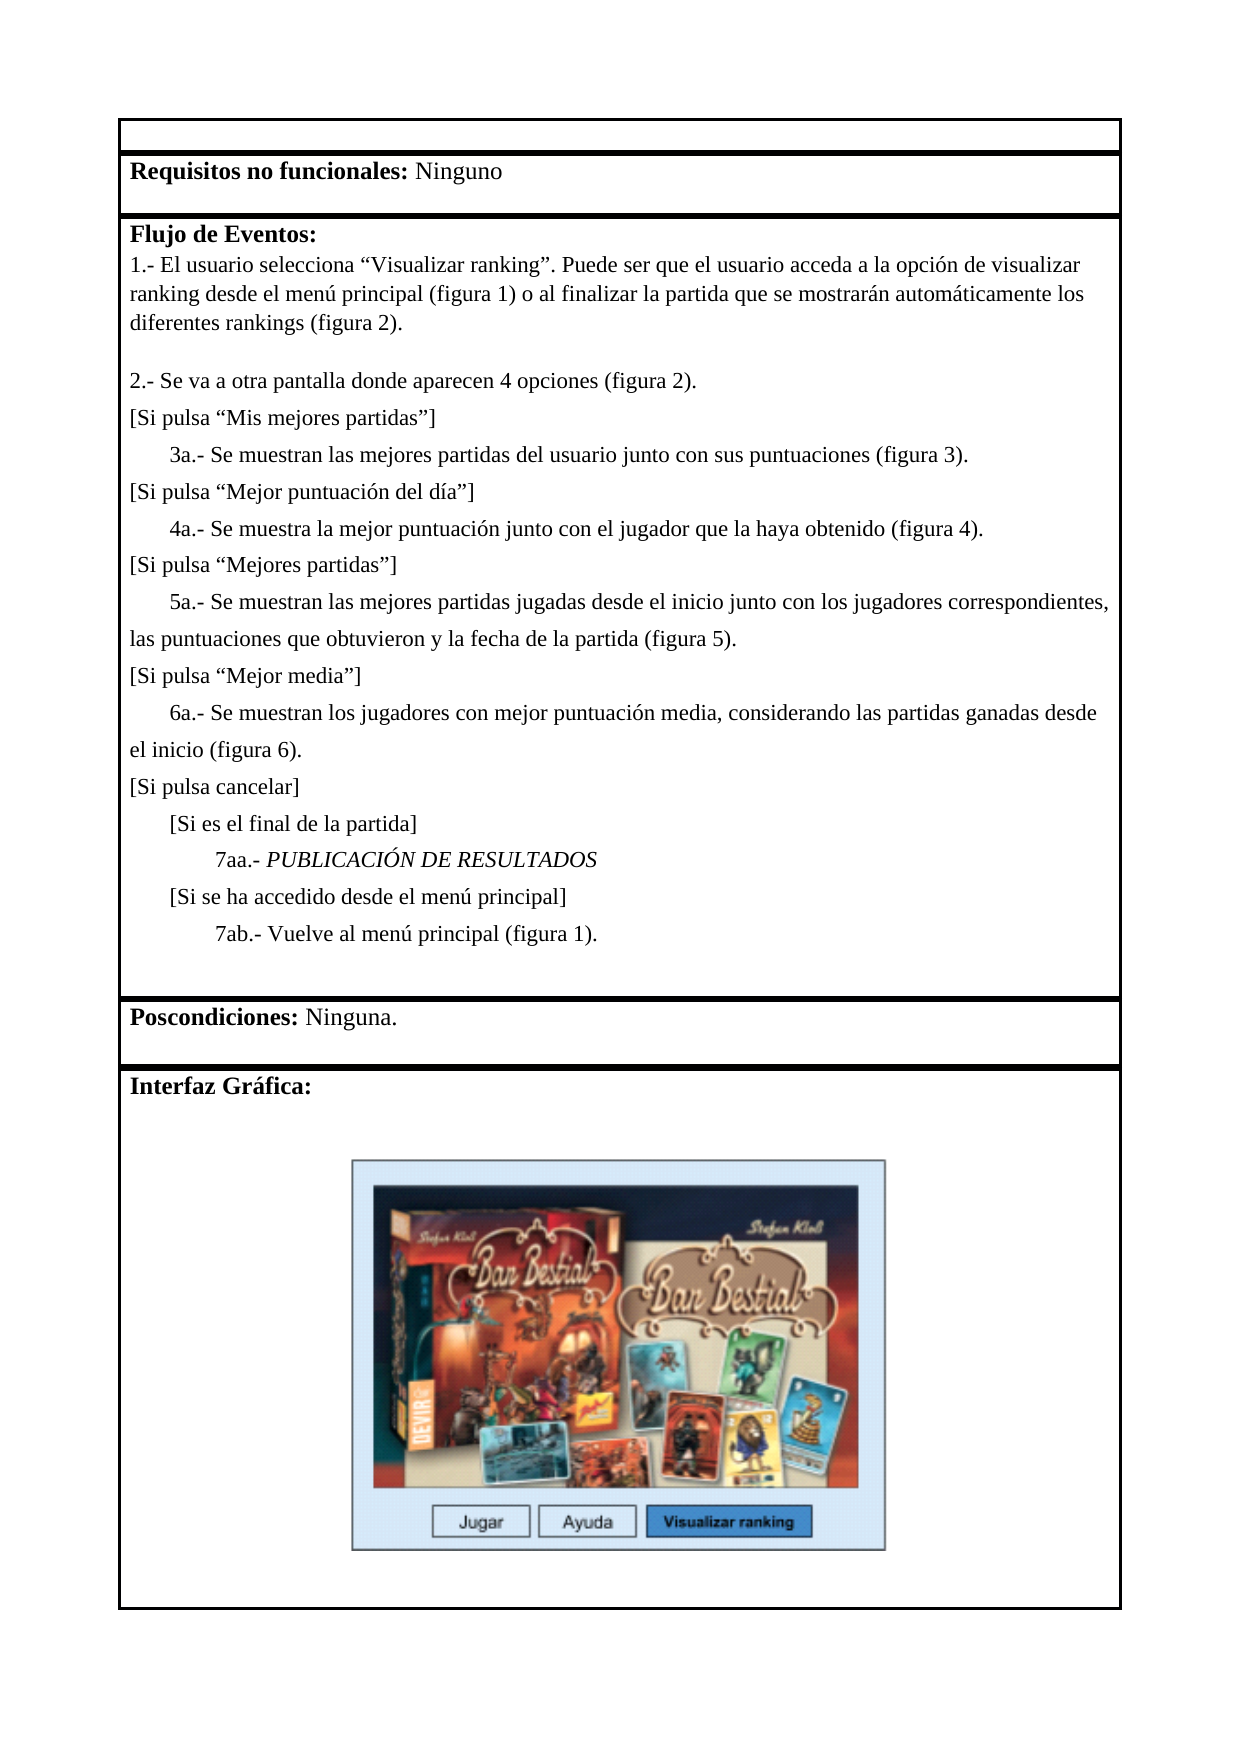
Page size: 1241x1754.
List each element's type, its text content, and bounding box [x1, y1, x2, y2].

table_cell Interfaz Gráfica: [121, 1071, 1119, 1607]
table_cell [121, 121, 1119, 150]
table_cell Requisitos no funcionales: Ninguno [121, 156, 1119, 213]
table_cell Poscondiciones: Ninguna. [121, 1002, 1119, 1064]
table_cell Flujo de Eventos: 1.- El usuario selecciona “Visualizar ranking”. Puede ser que el usuario acceda a la opción de visualizar ranking desde el menú principal (figura 1) o al finalizar la partida que se mostrarán automáticamente los diferentes rankings (figura 2). 2.- Se va a otra pantalla donde aparecen 4 opciones (figura 2). [Si pulsa “Mis mejores partidas”] 3a.- Se muestran las mejores partidas del usuario junto con sus puntuaciones (figura 3). [Si pulsa “Mejor puntuación del día”] 4a.- Se muestra la mejor puntuación junto con el jugador que la haya obtenido (figura 4). [Si pulsa “Mejores partidas”] 5a.- Se muestran las mejores partidas jugadas desde el inicio junto con los jugadores correspondientes, las puntuaciones que obtuvieron y la fecha de la partida (figura 5). [Si pulsa “Mejor media”] 6a.- Se muestran los jugadores con mejor puntuación media, considerando las partidas ganadas desde el inicio (figura 6). [Si pulsa cancelar] [Si es el final de la partida] 7aa.- PUBLICACIÓN DE RESULTADOS [Si se ha accedido desde el menú principal] 7ab.- Vuelve al menú principal (figura 1). [121, 219, 1119, 996]
